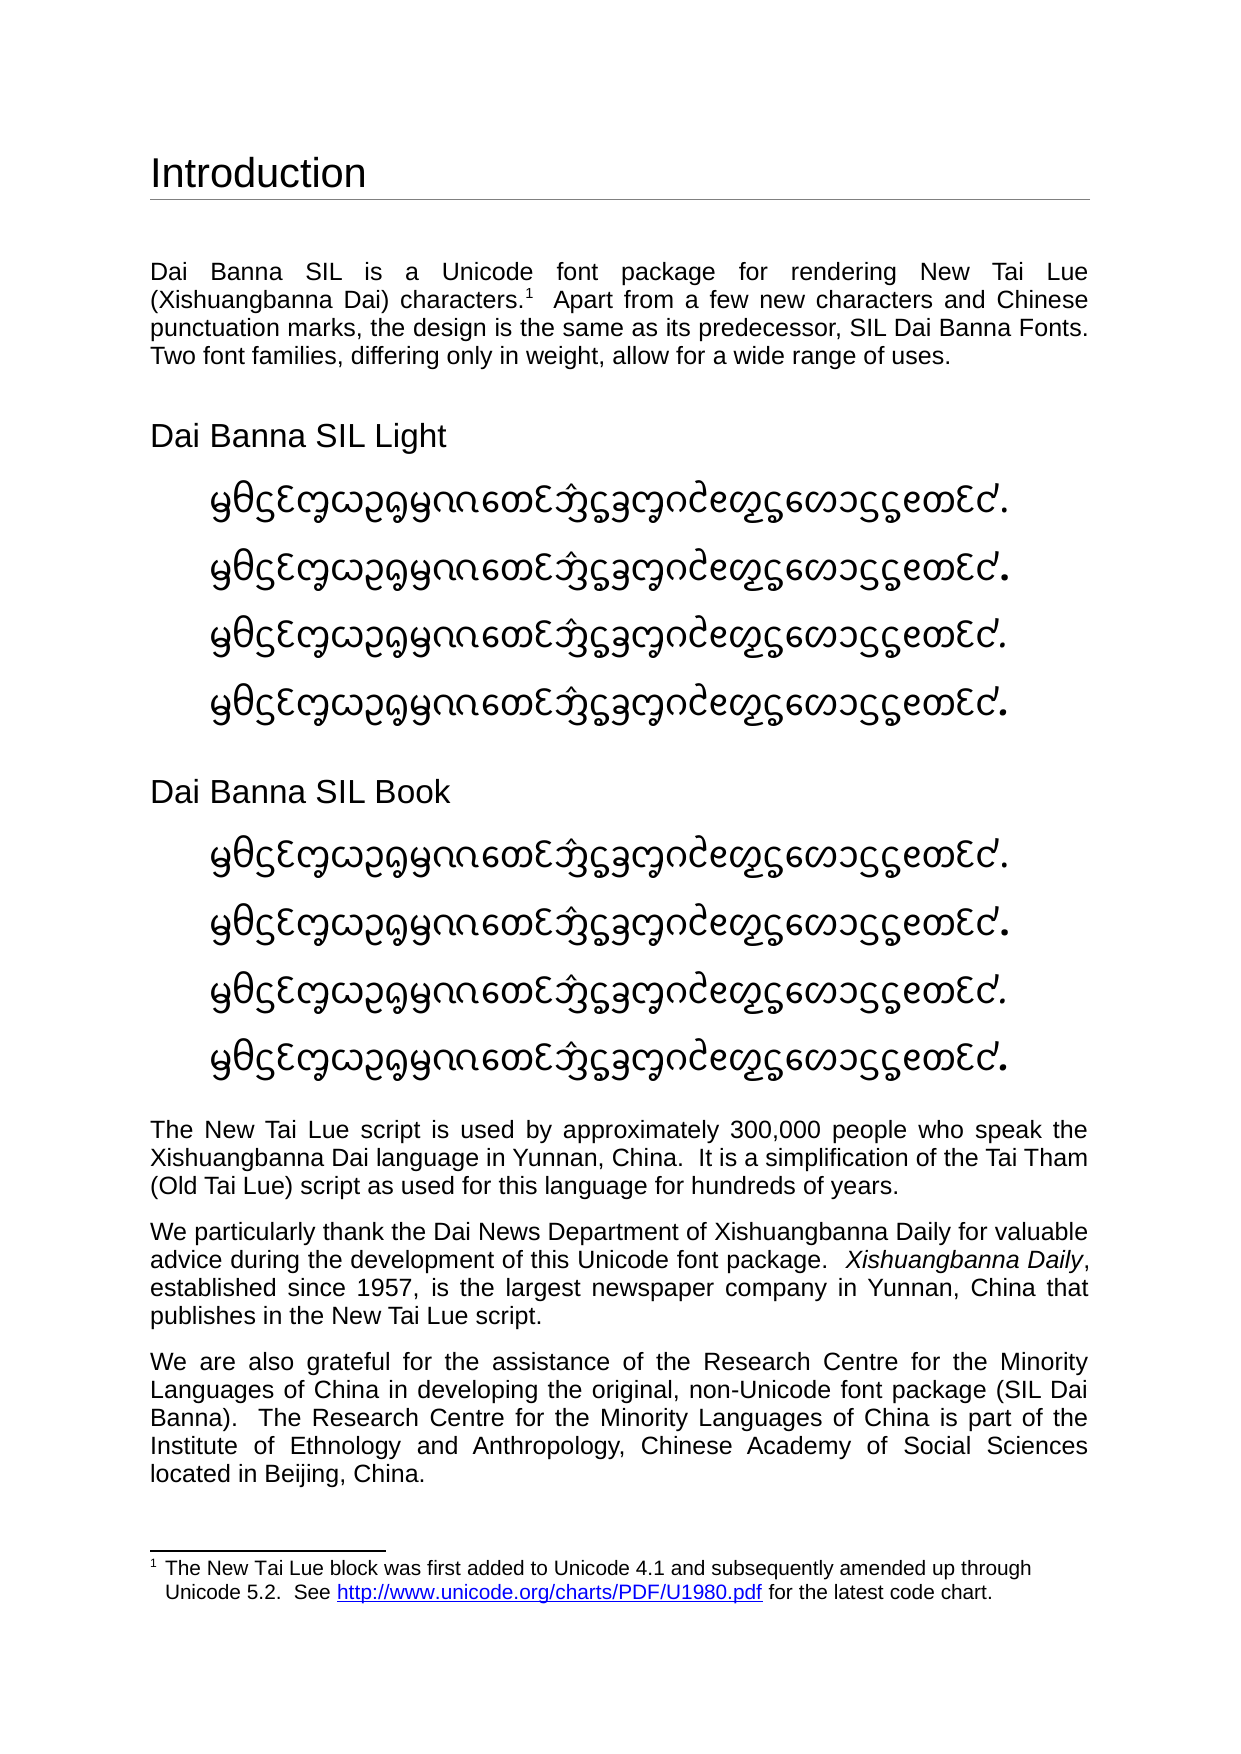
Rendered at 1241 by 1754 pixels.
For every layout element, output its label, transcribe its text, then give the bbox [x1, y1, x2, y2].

text ᦙᦲᦓᦷᧅᦍᦳᧂᦙᦶᧈᦎᦷᦁᧃᦃᧅᦅᦺᧉᦖᧃᧈᦠᦱᦓᧃᧉᦎᦷ᧚. [209, 540, 1090, 590]
text ᦙᦲᦓᦷᧅᦍᦳᧂᦙᦶᧈᦎᦷᦁᧃᦃᧅᦅᦺᧉᦖᧃᧈᦠᦱᦓᧃᧉᦎᦷ᧚. [209, 895, 1090, 945]
subtitle Introduction [150, 150, 1090, 199]
text Dai Banna SIL is a Unicode font package for rendering New Tai Lue (Xishuangbanna Dai) characters. Apart from a few new characters and Chinese punctuation marks, the design is the same as its predecessor, SIL Dai Banna Fonts. Two font families, differing only in weight, allow for a wide range of uses. [150, 258, 1090, 370]
text ᦙᦲᦓᦷᧅᦍᦳᧂᦙᦶᧈᦎᦷᦁᧃᦃᧅᦅᦺᧉᦖᧃᧈᦠᦱᦓᧃᧉᦎᦷ᧚. [209, 828, 1090, 878]
subtitle Dai Banna SIL Book [150, 772, 1090, 810]
text ᦙᦲᦓᦷᧅᦍᦳᧂᦙᦶᧈᦎᦷᦁᧃᦃᧅᦅᦺᧉᦖᧃᧈᦠᦱᦓᧃᧉᦎᦷ᧚. [209, 472, 1090, 522]
text We particularly thank the Dai News Department of Xishuangbanna Daily for valuable advice during the development of this Unicode font package. Xishuangbanna Daily, established since 1957, is the largest newspaper company in Yunnan, China that publishes in the New Tai Lue script. [150, 1218, 1090, 1330]
text The New Tai Lue script is used by approximately 300,000 people who speak the Xishuangbanna Dai language in Yunnan, China. It is a simplification of the Tai Tham (Old Tai Lue) script as used for this language for hundreds of years. [150, 1116, 1090, 1200]
subtitle Dai Banna SIL Light [150, 417, 1090, 454]
text We are also grateful for the assistance of the Research Centre for the Minority Languages of China in developing the original, non-Unicode font package (SIL Dai Banna). The Research Centre for the Minority Languages of China is part of the Institute of Ethnology and Anthropology, Chinese Academy of Social Sciences located in Beijing, China. [150, 1348, 1090, 1488]
text The New Tai Lue block was first added to Unicode 4.1 and subsequently amended up through Unicode 5.2. See http://www.unicode.org/charts/PDF/U1980.pdf for the latest code chart. [150, 1557, 1090, 1604]
text ᦙᦲᦓᦷᧅᦍᦳᧂᦙᦶᧈᦎᦷᦁᧃᦃᧅᦅᦺᧉᦖᧃᧈᦠᦱᦓᧃᧉᦎᦷ᧚. [209, 608, 1090, 658]
text ᦙᦲᦓᦷᧅᦍᦳᧂᦙᦶᧈᦎᦷᦁᧃᦃᧅᦅᦺᧉᦖᧃᧈᦠᦱᦓᧃᧉᦎᦷ᧚. [209, 675, 1090, 725]
text ᦙᦲᦓᦷᧅᦍᦳᧂᦙᦶᧈᦎᦷᦁᧃᦃᧅᦅᦺᧉᦖᧃᧈᦠᦱᦓᧃᧉᦎᦷ᧚. [209, 963, 1090, 1013]
text ᦙᦲᦓᦷᧅᦍᦳᧂᦙᦶᧈᦎᦷᦁᧃᦃᧅᦅᦺᧉᦖᧃᧈᦠᦱᦓᧃᧉᦎᦷ᧚. [209, 1031, 1090, 1081]
